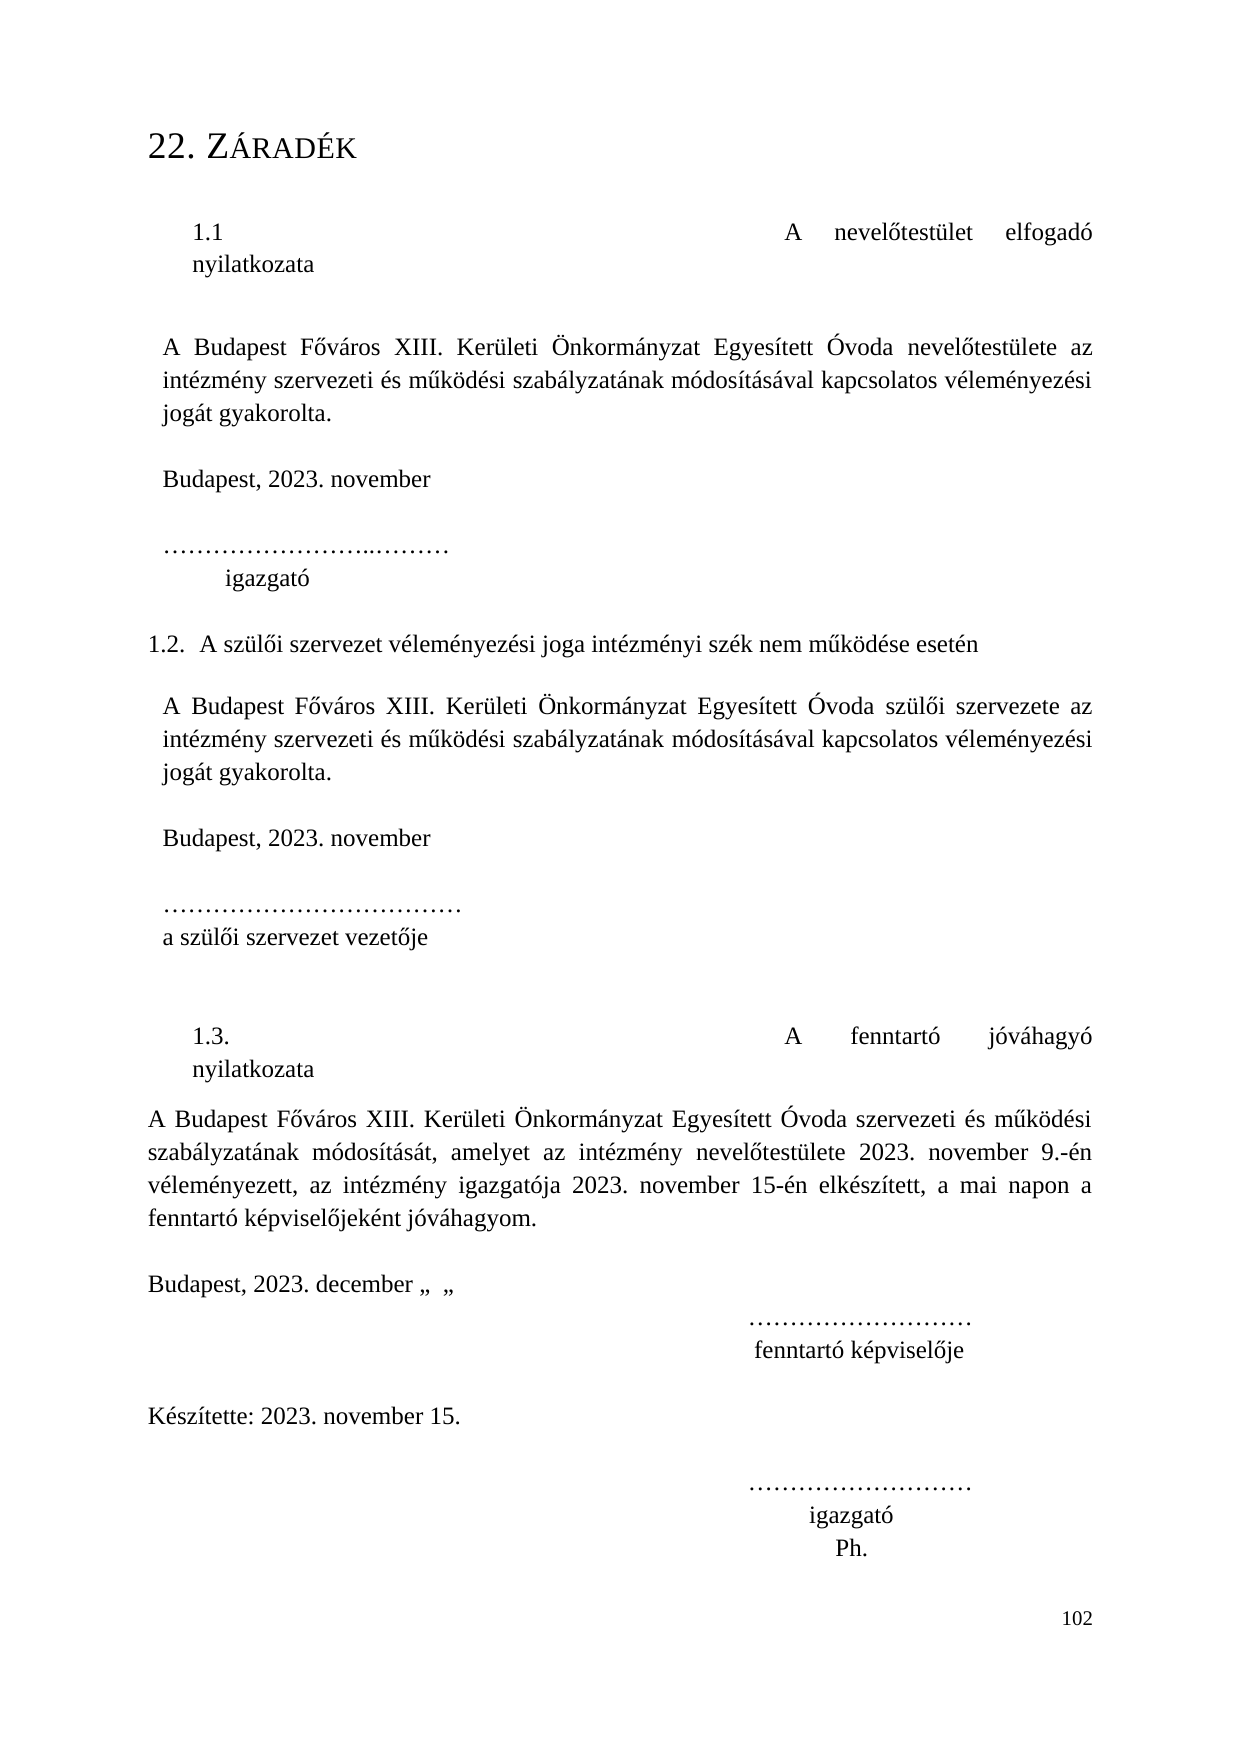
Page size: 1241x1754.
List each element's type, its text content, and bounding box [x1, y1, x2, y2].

text ……………………… [148, 1302, 1093, 1331]
list Budapest, 2023. november [162, 464, 1093, 493]
text Budapest, 2023. november [162, 823, 1093, 852]
text a szülői szervezet vezetője [162, 922, 1093, 951]
list ……………………..……… [162, 530, 1093, 559]
list A szülői szervezet véleményezési joga intézményi szék nem működése esetén [148, 629, 1093, 658]
list A nevelőtestület elfogadó nyilatkozata [192, 217, 1093, 278]
text ……………………… igazgató [148, 1467, 1093, 1529]
text A Budapest Főváros XIII. Kerületi Önkormányzat Egyesített Óvoda szervezeti és működési szabályzatának módosítását, amelyet az intézmény nevelőtestülete 2023. november 9.-én véleményezett, az intézmény igazgatója 2023. november 15-én elkészített, a mai napon a fenntartó képviselőjeként jóváhagyom. [148, 1104, 1093, 1232]
subtitle 22. Záradék [148, 124, 1093, 167]
list igazgató [162, 563, 1093, 592]
text A Budapest Főváros XIII. Kerületi Önkormányzat Egyesített Óvoda nevelőtestülete az intézmény szervezeti és működési szabályzatának módosításával kapcsolatos véleményezési jogát gyakorolta. [162, 332, 1093, 427]
text fenntartó képviselője [148, 1335, 1093, 1364]
text A Budapest Főváros XIII. Kerületi Önkormányzat Egyesített Óvoda szülői szervezete az intézmény szervezeti és működési szabályzatának módosításával kapcsolatos véleményezési jogát gyakorolta. [162, 691, 1093, 786]
text Ph. [148, 1533, 1093, 1562]
text Budapest, 2023. december „ „ [148, 1269, 1093, 1298]
text ……………………………… [162, 889, 1093, 918]
list A fenntartó jóváhagyó nyilatkozata [192, 1021, 1093, 1083]
text Készítette: 2023. november 15. [148, 1401, 1093, 1430]
